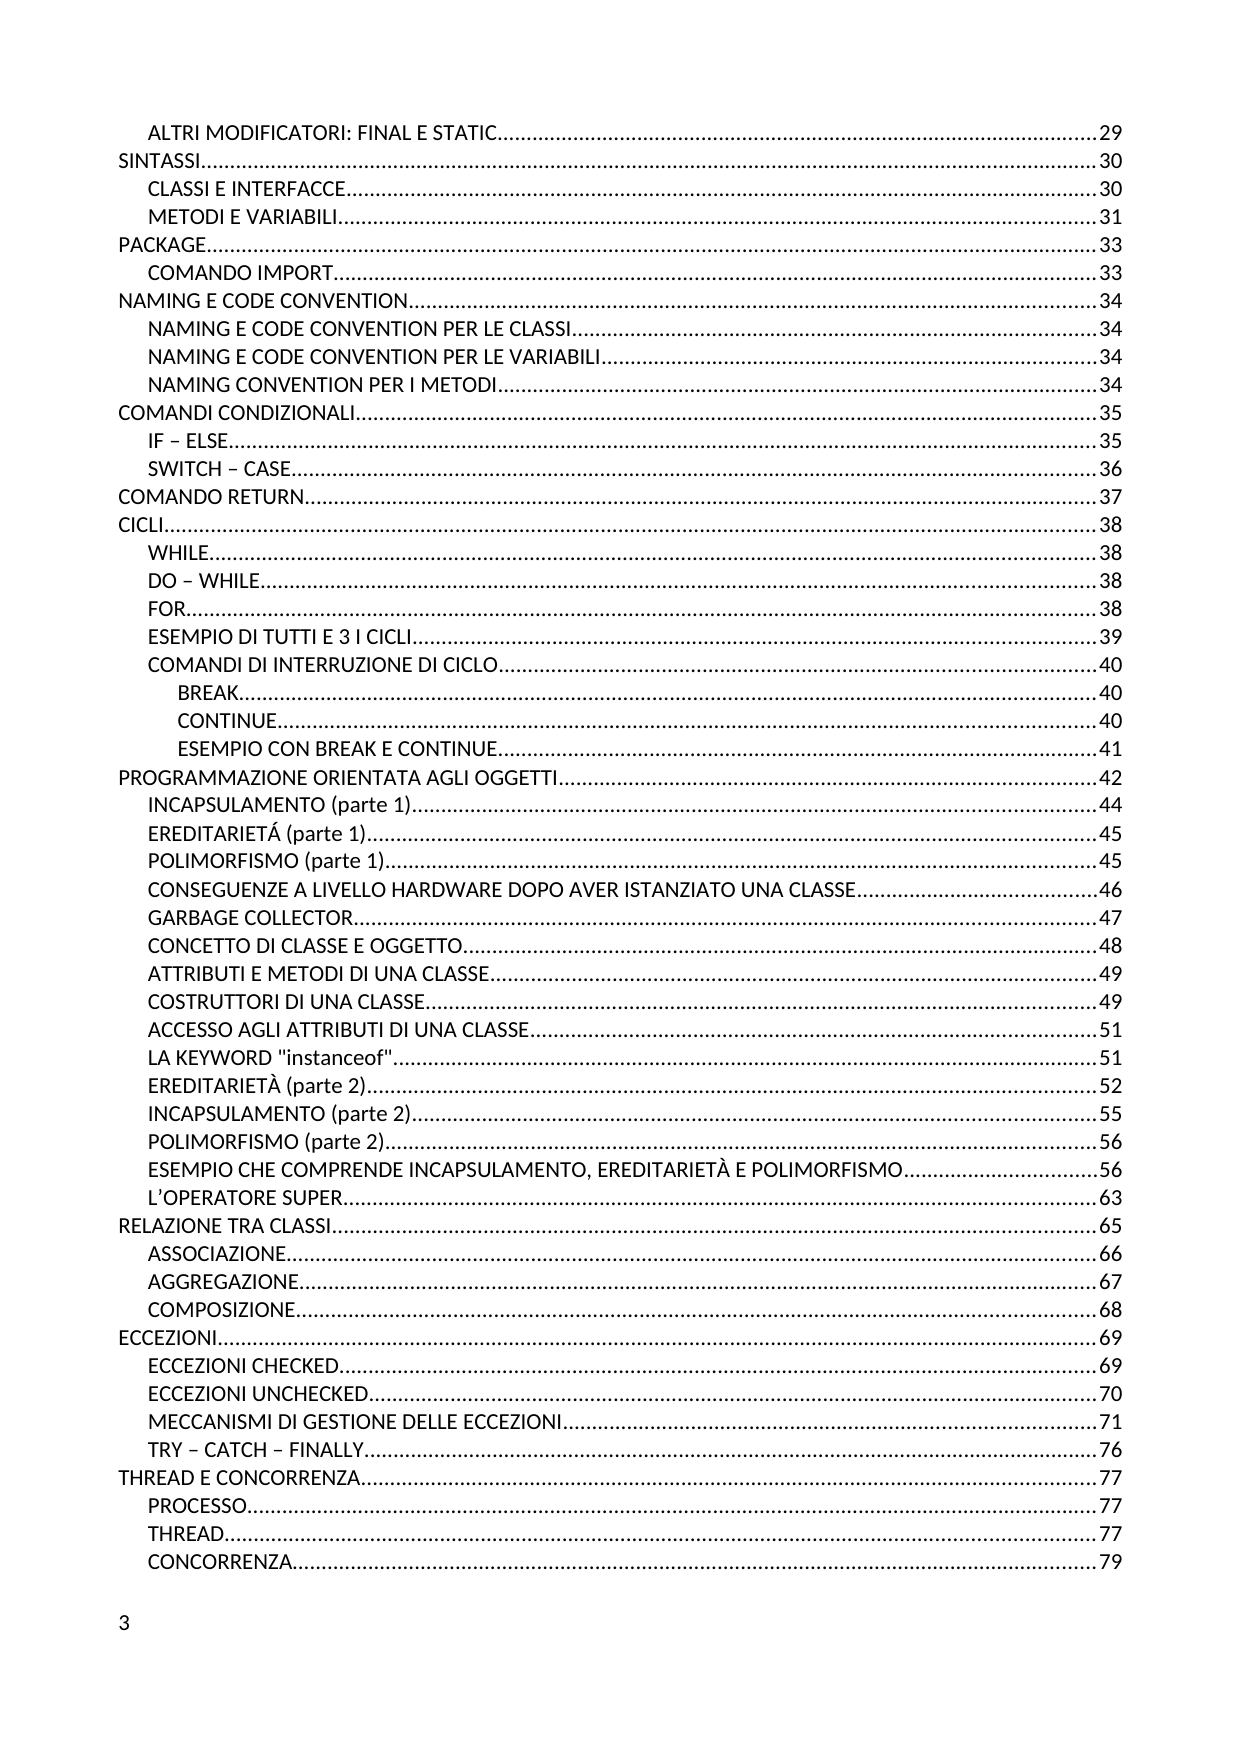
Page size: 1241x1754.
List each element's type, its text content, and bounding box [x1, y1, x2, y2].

text EREDITARIETÀ (parte 2) 52 [148, 1071, 1122, 1099]
text DO – WHILE 38 [148, 566, 1122, 594]
text ESEMPIO CHE COMPRENDE INCAPSULAMENTO, EREDITARIETÀ E POLIMORFISMO 56 [148, 1155, 1122, 1183]
text CONCORRENZA 79 [148, 1547, 1122, 1575]
text RELAZIONE TRA CLASSI 65 [118, 1211, 1122, 1239]
text THREAD E CONCORRENZA 77 [118, 1463, 1122, 1491]
text COMANDO IMPORT 33 [148, 258, 1122, 286]
text PROCESSO 77 [148, 1491, 1122, 1519]
text PACKAGE 33 [118, 230, 1122, 258]
text PROGRAMMAZIONE ORIENTATA AGLI OGGETTI 42 [118, 763, 1122, 791]
text BREAK 40 [177, 678, 1122, 707]
text L’OPERATORE SUPER 63 [148, 1183, 1122, 1211]
text INCAPSULAMENTO (parte 2) 55 [148, 1099, 1122, 1127]
text CLASSI E INTERFACCE 30 [148, 174, 1122, 202]
text POLIMORFISMO (parte 1) 45 [148, 847, 1122, 875]
text ESEMPIO DI TUTTI E 3 I CICLI 39 [148, 622, 1122, 651]
text AGGREGAZIONE 67 [148, 1267, 1122, 1295]
text TRY – CATCH – FINALLY 76 [148, 1435, 1122, 1463]
text ECCEZIONI 69 [118, 1323, 1122, 1351]
text ASSOCIAZIONE 66 [148, 1239, 1122, 1267]
text NAMING CONVENTION PER I METODI 34 [148, 370, 1122, 398]
text NAMING E CODE CONVENTION 34 [118, 286, 1122, 314]
text THREAD 77 [148, 1519, 1122, 1547]
text EREDITARIETÁ (parte 1) 45 [148, 819, 1122, 847]
text COMANDI CONDIZIONALI 35 [118, 398, 1122, 426]
text POLIMORFISMO (parte 2) 56 [148, 1127, 1122, 1155]
text NAMING E CODE CONVENTION PER LE CLASSI 34 [148, 314, 1122, 342]
text ECCEZIONI UNCHECKED 70 [148, 1379, 1122, 1407]
text CONTINUE 40 [177, 707, 1122, 734]
text COMANDI DI INTERRUZIONE DI CICLO 40 [148, 651, 1122, 678]
text FOR 38 [148, 594, 1122, 622]
text CONCETTO DI CLASSE E OGGETTO 48 [148, 931, 1122, 959]
text INCAPSULAMENTO (parte 1) 44 [148, 791, 1122, 819]
text COMANDO RETURN 37 [118, 482, 1122, 510]
text CONSEGUENZE A LIVELLO HARDWARE DOPO AVER ISTANZIATO UNA CLASSE 46 [148, 875, 1122, 903]
text WHILE 38 [148, 538, 1122, 566]
text COSTRUTTORI DI UNA CLASSE 49 [148, 987, 1122, 1015]
text ATTRIBUTI E METODI DI UNA CLASSE 49 [148, 959, 1122, 987]
text ECCEZIONI CHECKED 69 [148, 1351, 1122, 1379]
text METODI E VARIABILI 31 [148, 202, 1122, 230]
text NAMING E CODE CONVENTION PER LE VARIABILI 34 [148, 342, 1122, 370]
text ALTRI MODIFICATORI: FINAL E STATIC 29 [148, 118, 1122, 146]
text ESEMPIO CON BREAK E CONTINUE 41 [177, 734, 1122, 763]
text LA KEYWORD "instanceof" 51 [148, 1043, 1122, 1071]
text MECCANISMI DI GESTIONE DELLE ECCEZIONI 71 [148, 1407, 1122, 1435]
text GARBAGE COLLECTOR 47 [148, 903, 1122, 931]
text COMPOSIZIONE 68 [148, 1295, 1122, 1323]
text SWITCH – CASE 36 [148, 454, 1122, 482]
text ACCESSO AGLI ATTRIBUTI DI UNA CLASSE 51 [148, 1015, 1122, 1043]
text CICLI 38 [118, 510, 1122, 538]
text IF – ELSE 35 [148, 426, 1122, 454]
text SINTASSI 30 [118, 146, 1122, 174]
